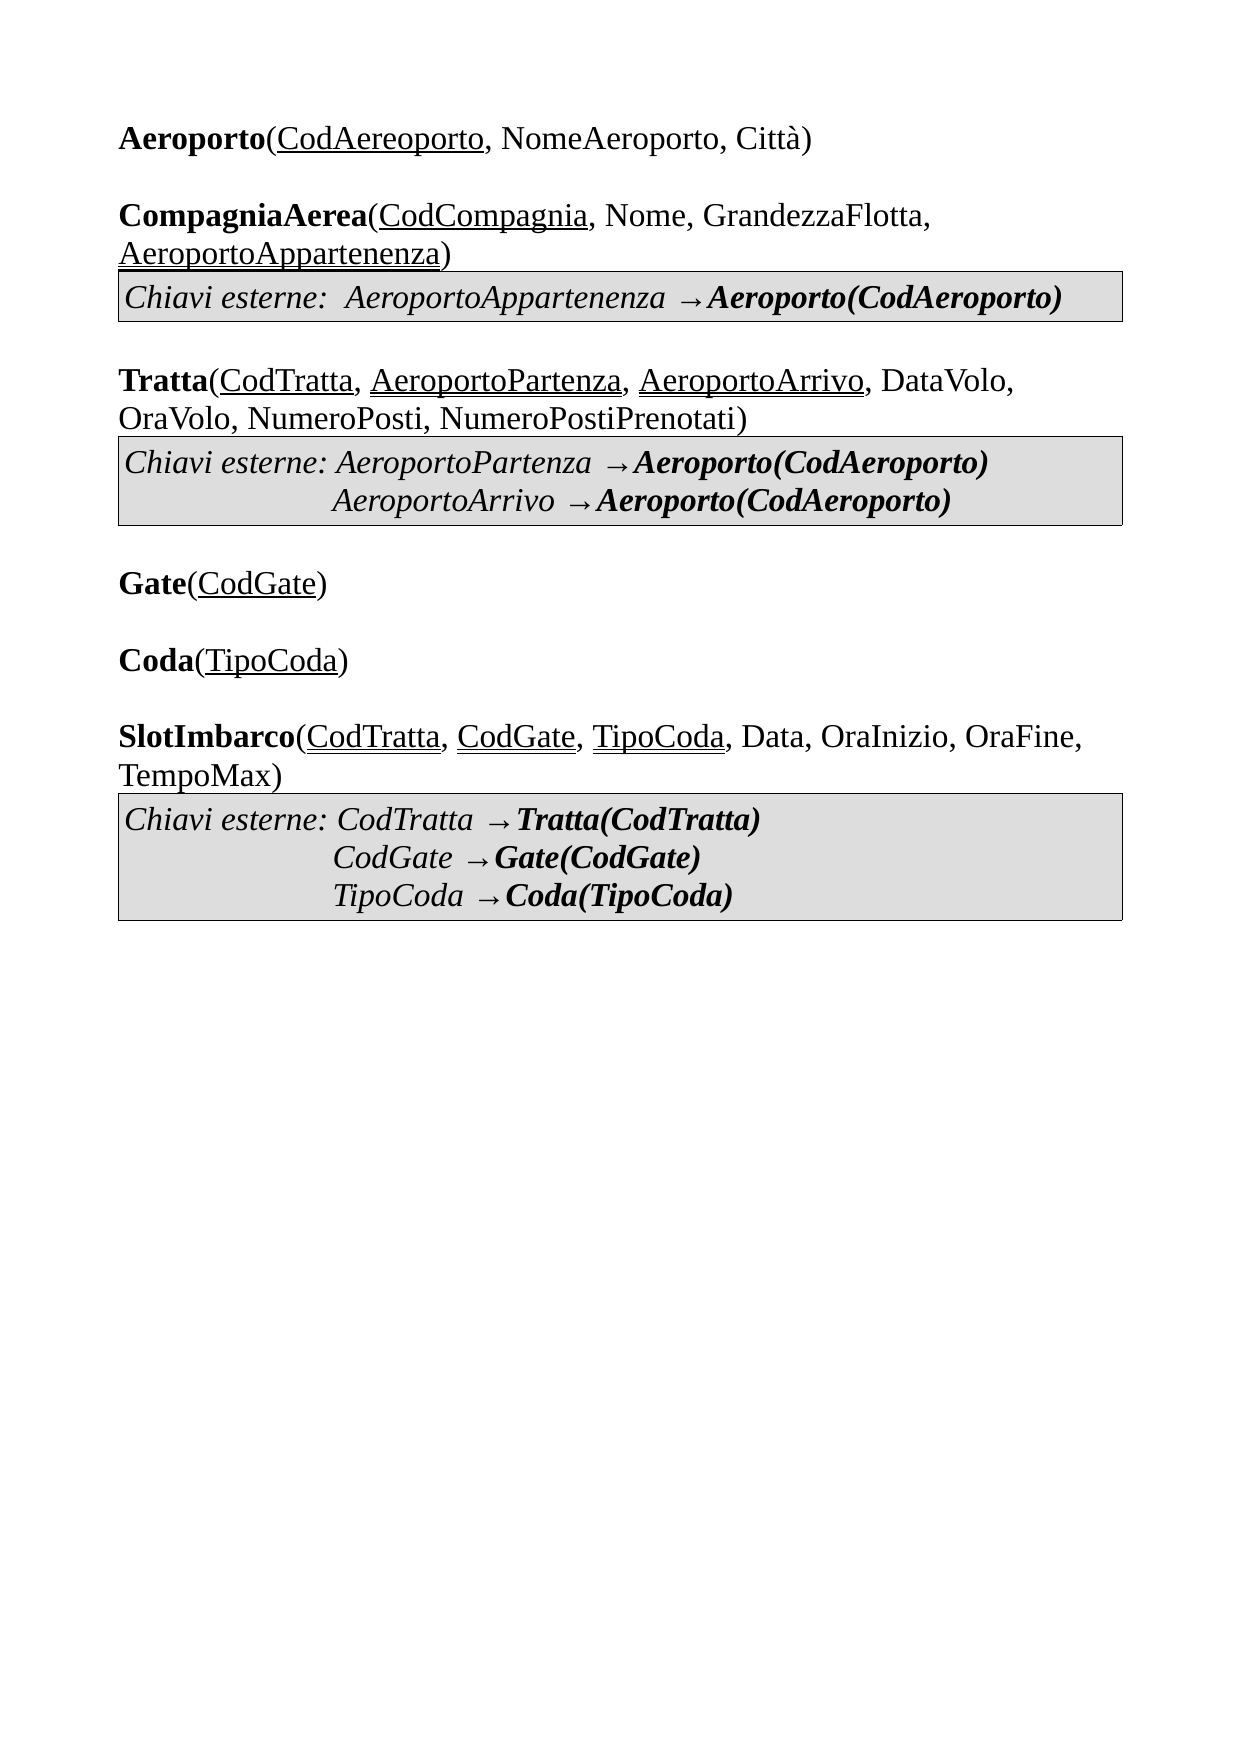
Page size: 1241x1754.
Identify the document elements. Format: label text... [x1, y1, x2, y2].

table_header Chiavi esterne: AeroportoPartenza →Aeroporto(CodAeroporto) AeroportoArrivo →Aeroporto(CodAeroporto) [119, 437, 1122, 525]
text Gate(CodGate) [118, 563, 1122, 601]
text CompagniaAerea(CodCompagnia, Nome, GrandezzaFlotta, AeroportoAppartenenza) [118, 195, 1122, 271]
text Aeroporto(CodAereoporto, NomeAeroporto, Città) [118, 118, 1122, 156]
table_header Chiavi esterne: AeroportoAppartenenza →Aeroporto(CodAeroporto) [119, 272, 1122, 321]
text Tratta(CodTratta, AeroportoPartenza, AeroportoArrivo, DataVolo, OraVolo, NumeroPosti, NumeroPostiPrenotati) [118, 360, 1122, 436]
text SlotImbarco(CodTratta, CodGate, TipoCoda, Data, OraInizio, OraFine, TempoMax) [118, 716, 1122, 793]
text Coda(TipoCoda) [118, 640, 1122, 678]
table_header Chiavi esterne: CodTratta →Tratta(CodTratta) CodGate →Gate(CodGate) TipoCoda →Coda(TipoCoda) [119, 794, 1122, 920]
